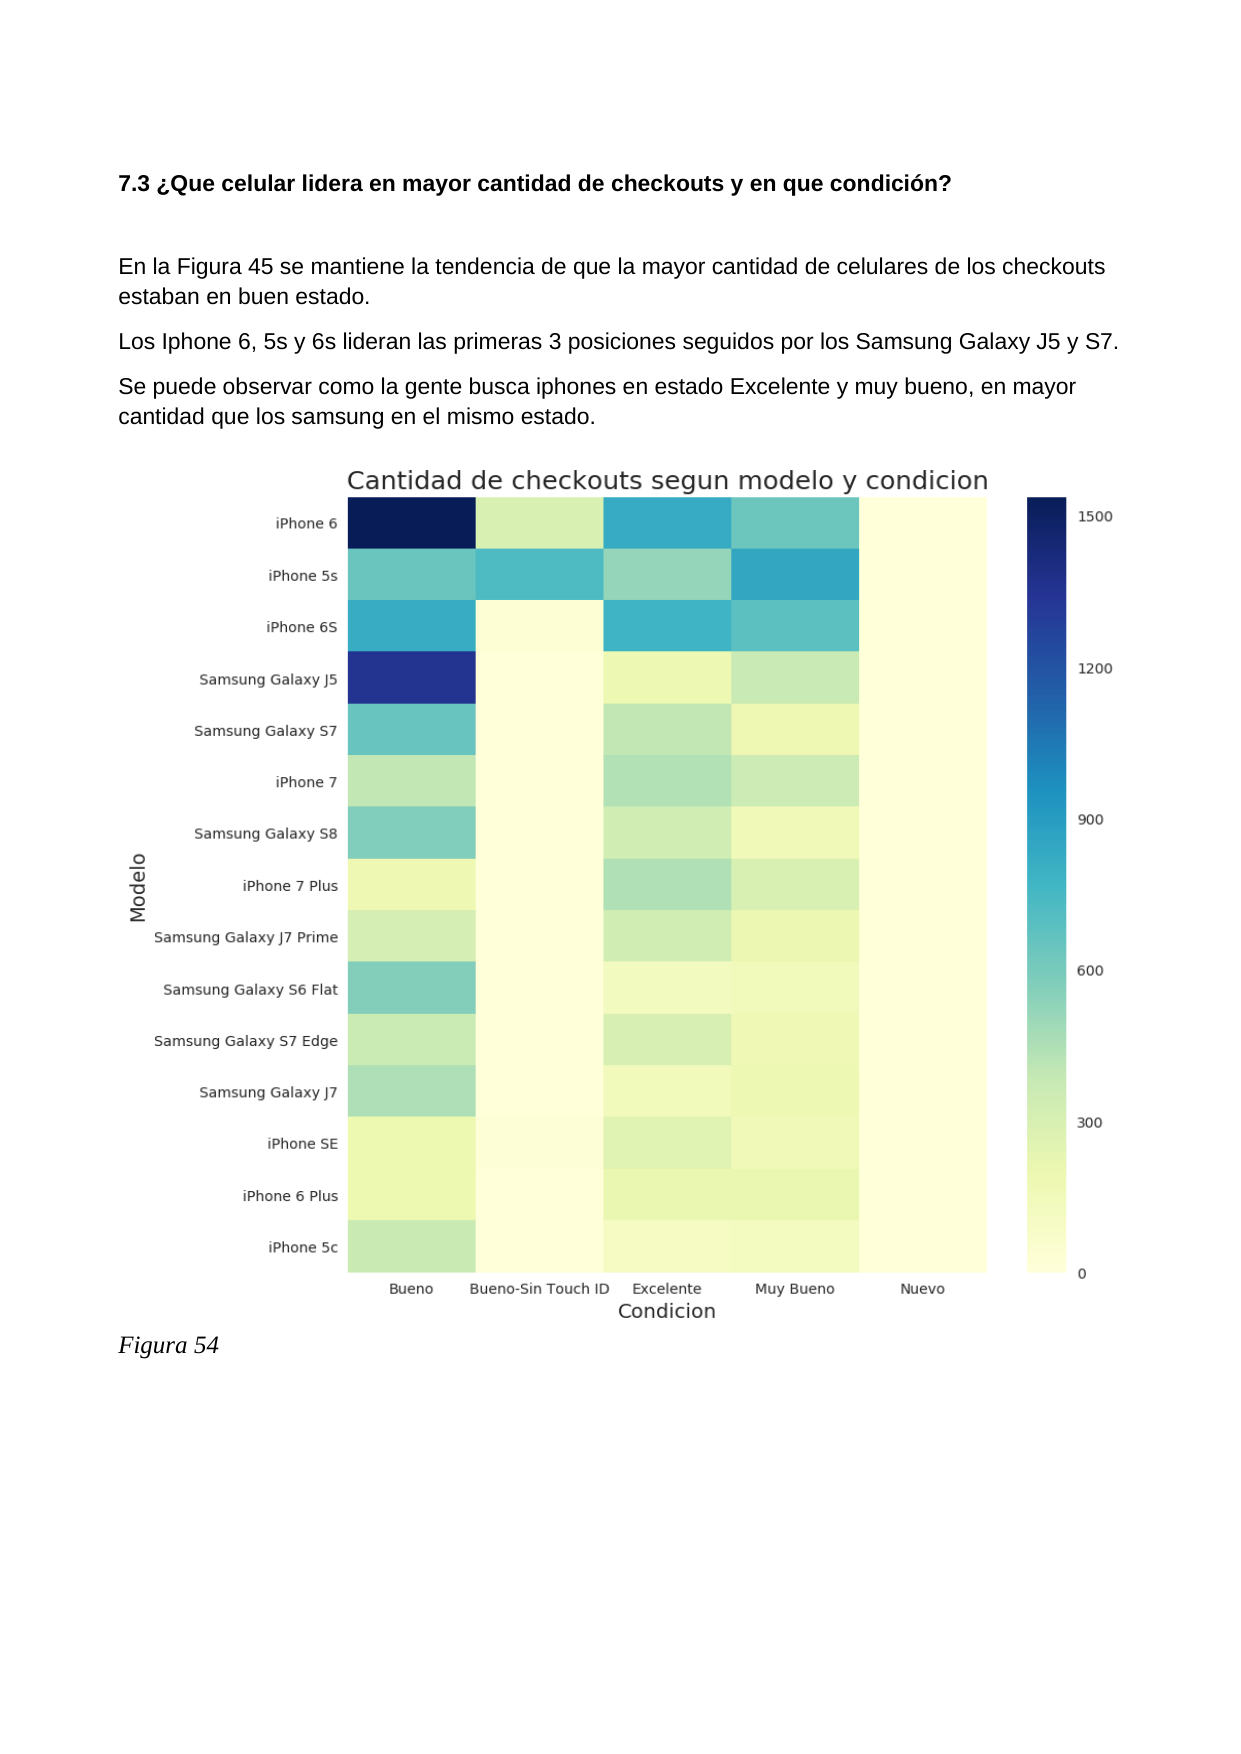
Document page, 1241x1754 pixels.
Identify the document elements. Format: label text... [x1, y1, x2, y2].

text Figura 54 [118, 1331, 1122, 1359]
text Los Iphone 6, 5s y 6s lideran las primeras 3 posiciones seguidos por los Samsung Galaxy J5 y S7. [118, 328, 1122, 354]
text Se puede observar como la gente busca iphones en estado Excelente y muy bueno, en mayor cantidad que los samsung en el mismo estado. [118, 373, 1122, 429]
subtitle 7.3 ¿Que celular lidera en mayor cantidad de checkouts y en que condición? [118, 169, 1122, 196]
text En la Figura 45 se mantiene la tendencia de que la mayor cantidad de celulares de los checkouts estaban en buen estado. [118, 253, 1122, 310]
picture [118, 460, 1123, 1331]
